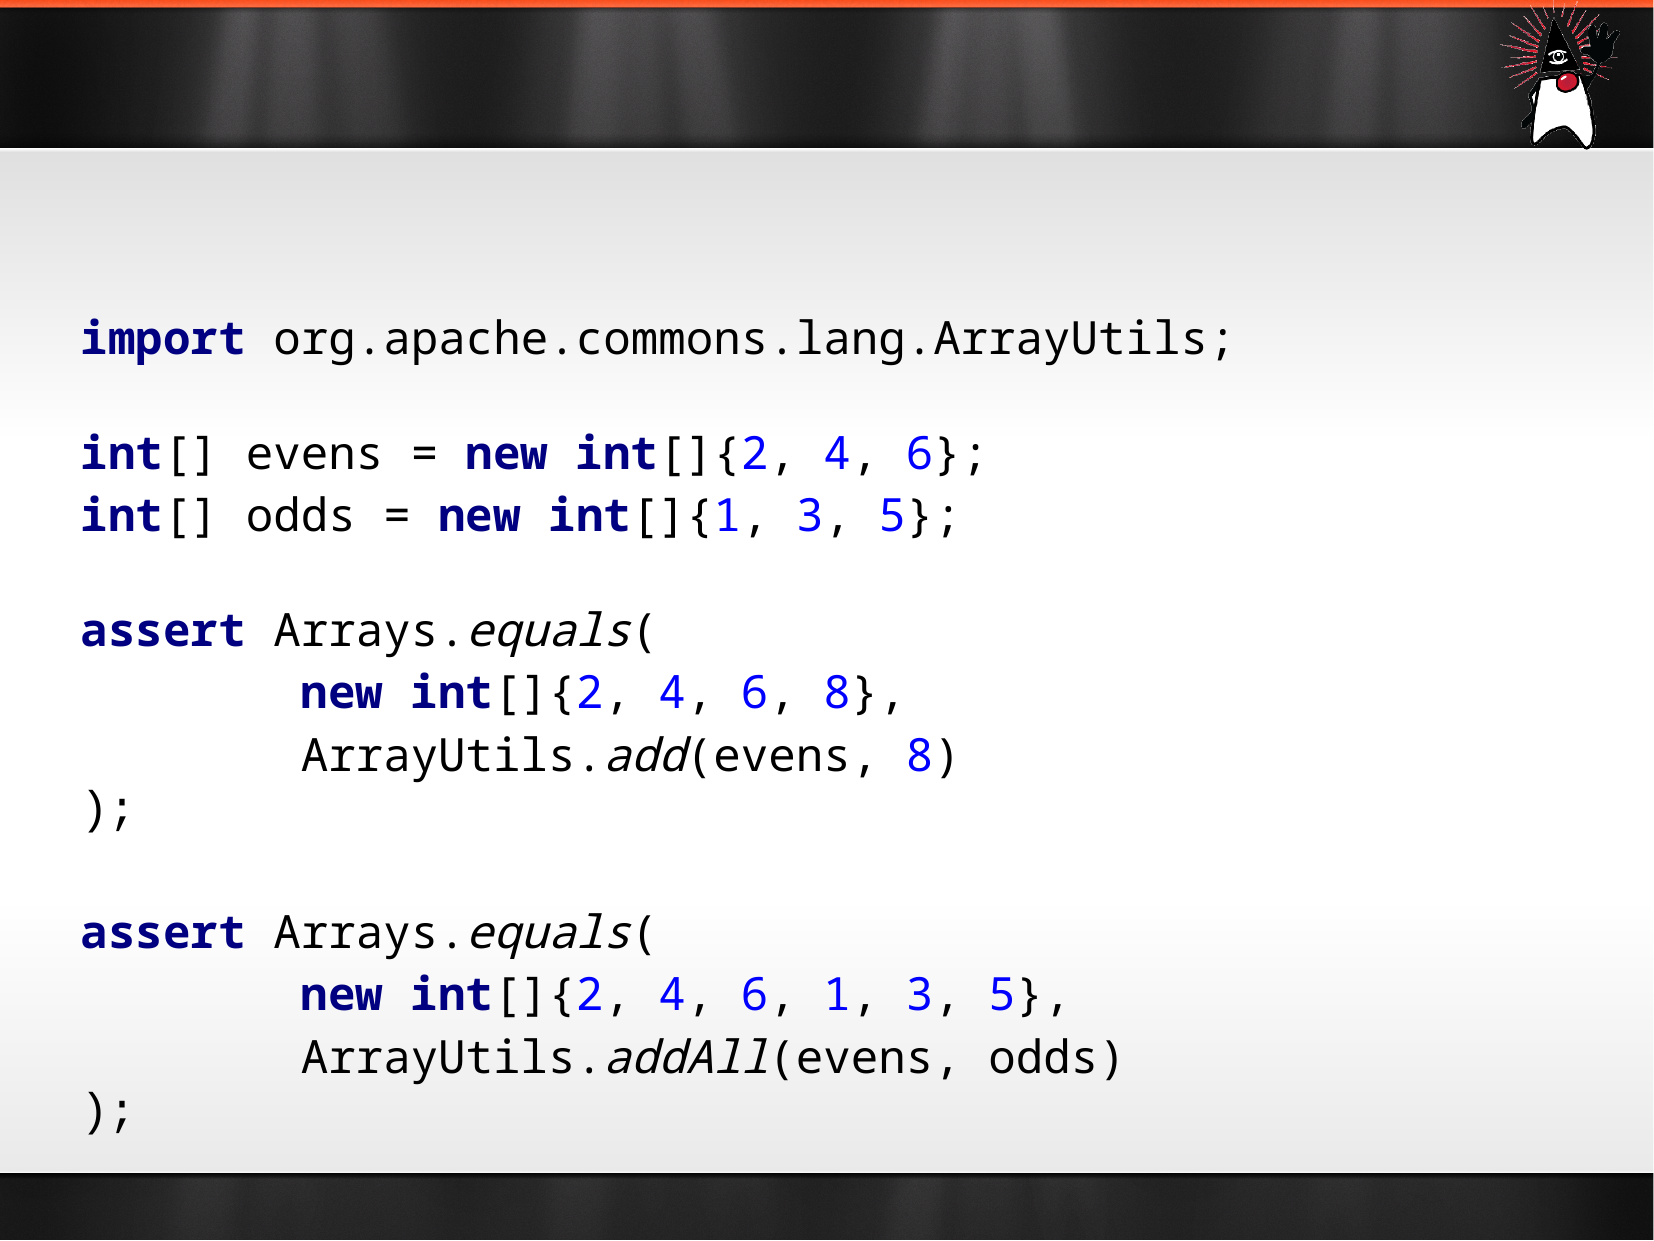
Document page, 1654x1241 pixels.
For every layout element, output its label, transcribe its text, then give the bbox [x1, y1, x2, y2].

picture [0, 0, 1654, 1240]
subtitle import org.apache.commons.lang.ArrayUtils; int[] evens = new int[]{2, 4, 6}; int[] odds = new int[]{1, 3, 5}; assert Arrays.equals( new int[]{2, 4, 6, 8}, ArrayUtils.add(evens, 8) ); assert Arrays.equals( new int[]{2, 4, 6, 1, 3, 5}, ArrayUtils.addAll(evens, odds) ); [80, 305, 1654, 1139]
